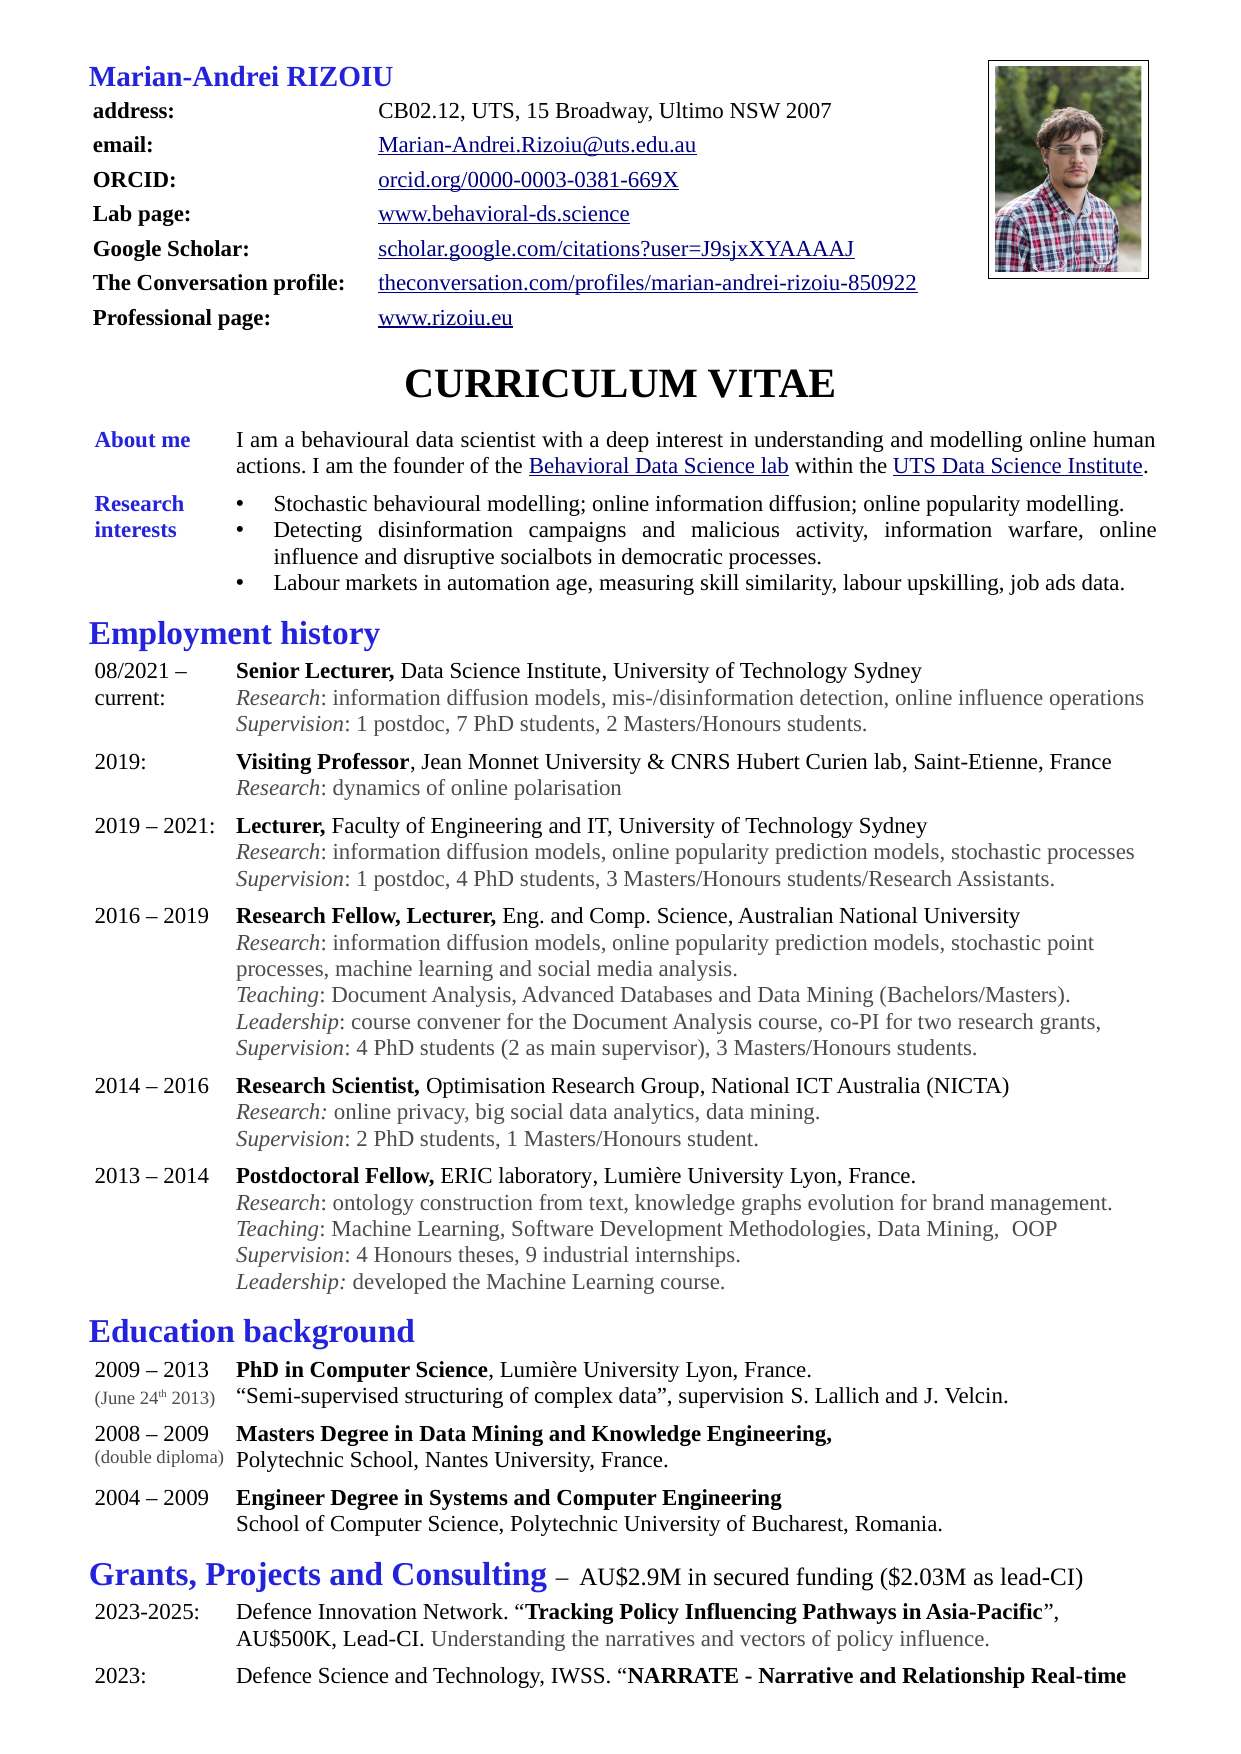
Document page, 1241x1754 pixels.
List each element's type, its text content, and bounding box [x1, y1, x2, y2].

table_cell 2016 – 2019 [89, 897, 230, 1066]
table_cell 2013 – 2014 [89, 1157, 230, 1300]
table_header PhD in Computer Science, Lumière University Lyon, France. “Semi-supervised structuring of complex data”, supervision S. Lallich and J. Velcin. [230, 1350, 1163, 1414]
table_cell Visiting Professor, Jean Monnet University & CNRS Hubert Curien lab, Saint-Etienne, France Research: dynamics of online polarisation [230, 742, 1164, 806]
table_cell Research interests [89, 485, 230, 601]
table_cell orcid.org/0000-0003-0381-669X [378, 162, 974, 196]
table_header 2023-2025: [89, 1593, 230, 1657]
table_cell Engineer Degree in Systems and Computer Engineering School of Computer Science, Polytechnic University of Bucharest, Romania. [230, 1479, 1163, 1543]
table_cell Postdoctoral Fellow, ERIC laboratory, Lumière University Lyon, France. Research: ontology construction from text, knowledge graphs evolution for brand management. Teaching: Machine Learning, Software Development Methodologies, Data Mining, OOP Supervision: 4 Honours theses, 9 industrial internships. Leadership: developed the Machine Learning course. [230, 1157, 1164, 1300]
table_cell 2014 – 2016 [89, 1066, 230, 1157]
table_header address: [89, 93, 378, 127]
table_cell Research Fellow, Lecturer, Eng. and Comp. Science, Australian National University Research: information diffusion models, online popularity prediction models, stochastic point processes, machine learning and social media analysis. Teaching: Document Analysis, Advanced Databases and Data Mining (Bachelors/Masters). Leadership: course convener for the Document Analysis course, co-PI for two research grants, Supervision: 4 PhD students (2 as main supervisor), 3 Masters/Honours students. [230, 897, 1164, 1066]
text CURRICULUM VITAE [88, 358, 1152, 406]
table_cell Marian-Andrei.Rizoiu@uts.edu.au [378, 127, 974, 162]
table_cell theconversation.com/profiles/marian-andrei-rizoiu-850922 [378, 265, 974, 299]
table_header Senior Lecturer, Data Science Institute, University of Technology Sydney Research: information diffusion models, mis-/disinformation detection, online influence operations Supervision: 1 postdoc, 7 PhD students, 2 Masters/Honours students. [230, 651, 1164, 742]
table_cell Masters Degree in Data Mining and Knowledge Engineering, Polytechnic School, Nantes University, France. [230, 1414, 1163, 1478]
table_cell Defence Science and Technology, IWSS. “NARRATE - Narrative and Relationship Real-time [230, 1657, 1164, 1695]
table_cell www.behavioral-ds.science [378, 196, 974, 231]
table_cell 2004 – 2009 [89, 1479, 230, 1543]
subtitle Grants, Projects and Consulting – AU$2.9M in secured funding ($2.03M as lead-CI) [88, 1554, 1152, 1593]
text Marian-Andrei RIZOIU [88, 59, 1148, 93]
table_cell email: [89, 127, 378, 162]
table_cell Lecturer, Faculty of Engineering and IT, University of Technology Sydney Research: information diffusion models, online popularity prediction models, stochastic processes Supervision: 1 postdoc, 4 PhD students, 3 Masters/Honours students/Research Assistants. [230, 806, 1164, 897]
table_cell 2008 – 2009 (double diploma) [89, 1414, 230, 1478]
table_cell www.rizoiu.eu [378, 300, 974, 334]
table_cell 2019 – 2021: [89, 806, 230, 897]
table_header I am a behavioural data scientist with a deep interest in understanding and modelling online human actions. I am the founder of the Behavioral Data Science lab within the UTS Data Science Institute. [230, 420, 1164, 484]
table_cell Research Scientist, Optimisation Research Group, National ICT Australia (NICTA) Research: online privacy, big social data analytics, data mining. Supervision: 2 PhD students, 1 Masters/Honours student. [230, 1066, 1164, 1157]
table_cell Lab page: [89, 196, 378, 231]
table_cell 2023: [89, 1657, 230, 1695]
table_header About me [89, 420, 230, 484]
table_cell Professional page: [89, 300, 378, 334]
subtitle Employment history [88, 613, 1152, 651]
table_cell 2019: [89, 742, 230, 806]
table_cell Google Scholar: [89, 231, 378, 265]
picture [995, 66, 1142, 272]
table_cell scholar.google.com/citations?user=J9sjxXYAAAAJ [378, 231, 974, 265]
table_cell Stochastic behavioural modelling; online information diffusion; online popularity modelling. Detecting disinformation campaigns and malicious activity, information warfare, online influence and disruptive socialbots in democratic processes. Labour markets in automation age, measuring skill similarity, labour upskilling, job ads data. [230, 485, 1164, 601]
table_header 2009 – 2013 (June 24th 2013) [89, 1350, 230, 1414]
table_header 08/2021 – current: [89, 651, 230, 742]
table_header CB02.12, UTS, 15 Broadway, Ultimo NSW 2007 [378, 93, 974, 127]
subtitle Education background [88, 1312, 1152, 1350]
table_header Defence Innovation Network. “Tracking Policy Influencing Pathways in Asia-Pacific”, AU$500K, Lead-CI. Understanding the narratives and vectors of policy influence. [230, 1593, 1164, 1657]
table_cell ORCID: [89, 162, 378, 196]
table_cell The Conversation profile: [89, 265, 378, 299]
